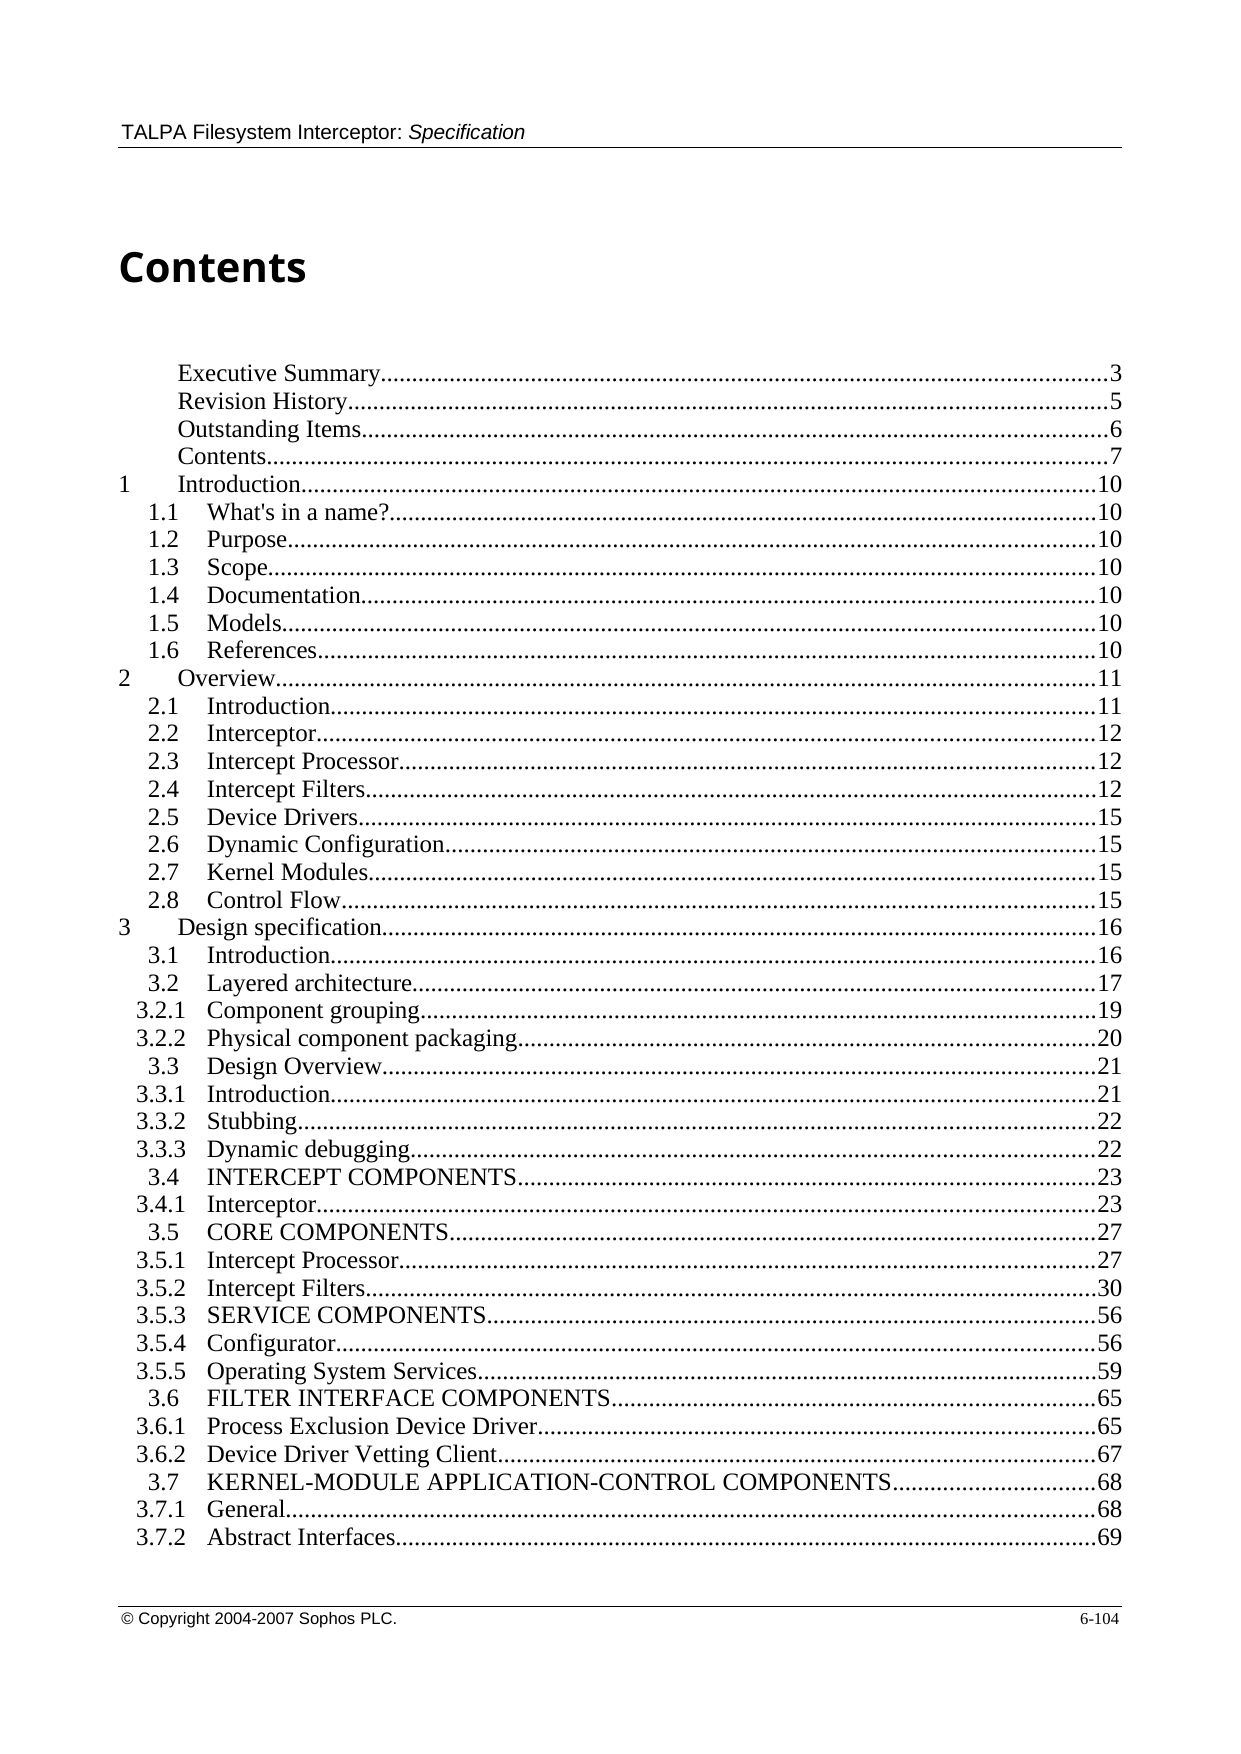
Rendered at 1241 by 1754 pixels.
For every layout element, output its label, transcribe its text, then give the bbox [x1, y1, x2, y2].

text 3.5.4 Configurator 56 [136, 1329, 1122, 1357]
text 3.2 Layered architecture 17 [148, 969, 1122, 997]
text 1.5 Models 10 [148, 609, 1122, 636]
text 1.1 What's in a name? 10 [148, 498, 1122, 526]
text 2.3 Intercept Processor 12 [148, 747, 1122, 775]
text 3.3.1 Introduction 21 [136, 1080, 1122, 1107]
text 3.7.2 Abstract Interfaces 69 [136, 1523, 1122, 1551]
text 3.5.3 SERVICE COMPONENTS 56 [136, 1301, 1122, 1329]
text 3.7 KERNEL-MODULE APPLICATION-CONTROL COMPONENTS 68 [148, 1468, 1122, 1495]
text 3.7.1 General 68 [136, 1495, 1122, 1523]
text 2.1 Introduction 11 [148, 692, 1122, 719]
text Revision History 5 [118, 387, 1122, 415]
text 3 Design specification 16 [118, 913, 1122, 941]
text 1.4 Documentation 10 [148, 581, 1122, 609]
text 2.2 Interceptor 12 [148, 719, 1122, 747]
text 3.5.2 Intercept Filters 30 [136, 1274, 1122, 1301]
text 3.6 FILTER INTERFACE COMPONENTS 65 [148, 1384, 1122, 1412]
text 3.5.5 Operating System Services 59 [136, 1357, 1122, 1384]
text 1.3 Scope 10 [148, 553, 1122, 581]
text 3.3.3 Dynamic debugging 22 [136, 1135, 1122, 1163]
text 1 Introduction 10 [118, 470, 1122, 498]
text 3.3 Design Overview 21 [148, 1052, 1122, 1080]
text 3.3.2 Stubbing 22 [136, 1107, 1122, 1135]
text Outstanding Items 6 [118, 415, 1122, 442]
text 3.2.2 Physical component packaging 20 [136, 1024, 1122, 1052]
text 2 Overview 11 [118, 664, 1122, 692]
text 2.7 Kernel Modules 15 [148, 858, 1122, 886]
text 2.6 Dynamic Configuration 15 [148, 830, 1122, 858]
text 1.6 References 10 [148, 636, 1122, 664]
text 3.2.1 Component grouping 19 [136, 997, 1122, 1024]
text 3.6.2 Device Driver Vetting Client 67 [136, 1440, 1122, 1468]
text 3.5 CORE COMPONENTS 27 [148, 1218, 1122, 1246]
text 1.2 Purpose 10 [148, 526, 1122, 553]
text 3.5.1 Intercept Processor 27 [136, 1246, 1122, 1274]
text 2.8 Control Flow 15 [148, 886, 1122, 913]
text 3.6.1 Process Exclusion Device Driver 65 [136, 1412, 1122, 1440]
text Contents 7 [118, 442, 1122, 470]
text Executive Summary 3 [118, 359, 1122, 387]
text 3.4.1 Interceptor 23 [136, 1191, 1122, 1218]
text 2.5 Device Drivers 15 [148, 803, 1122, 830]
text 3.1 Introduction 16 [148, 941, 1122, 969]
text 2.4 Intercept Filters 12 [148, 775, 1122, 803]
text 3.4 INTERCEPT COMPONENTS 23 [148, 1163, 1122, 1191]
subtitle Contents [118, 237, 1122, 294]
